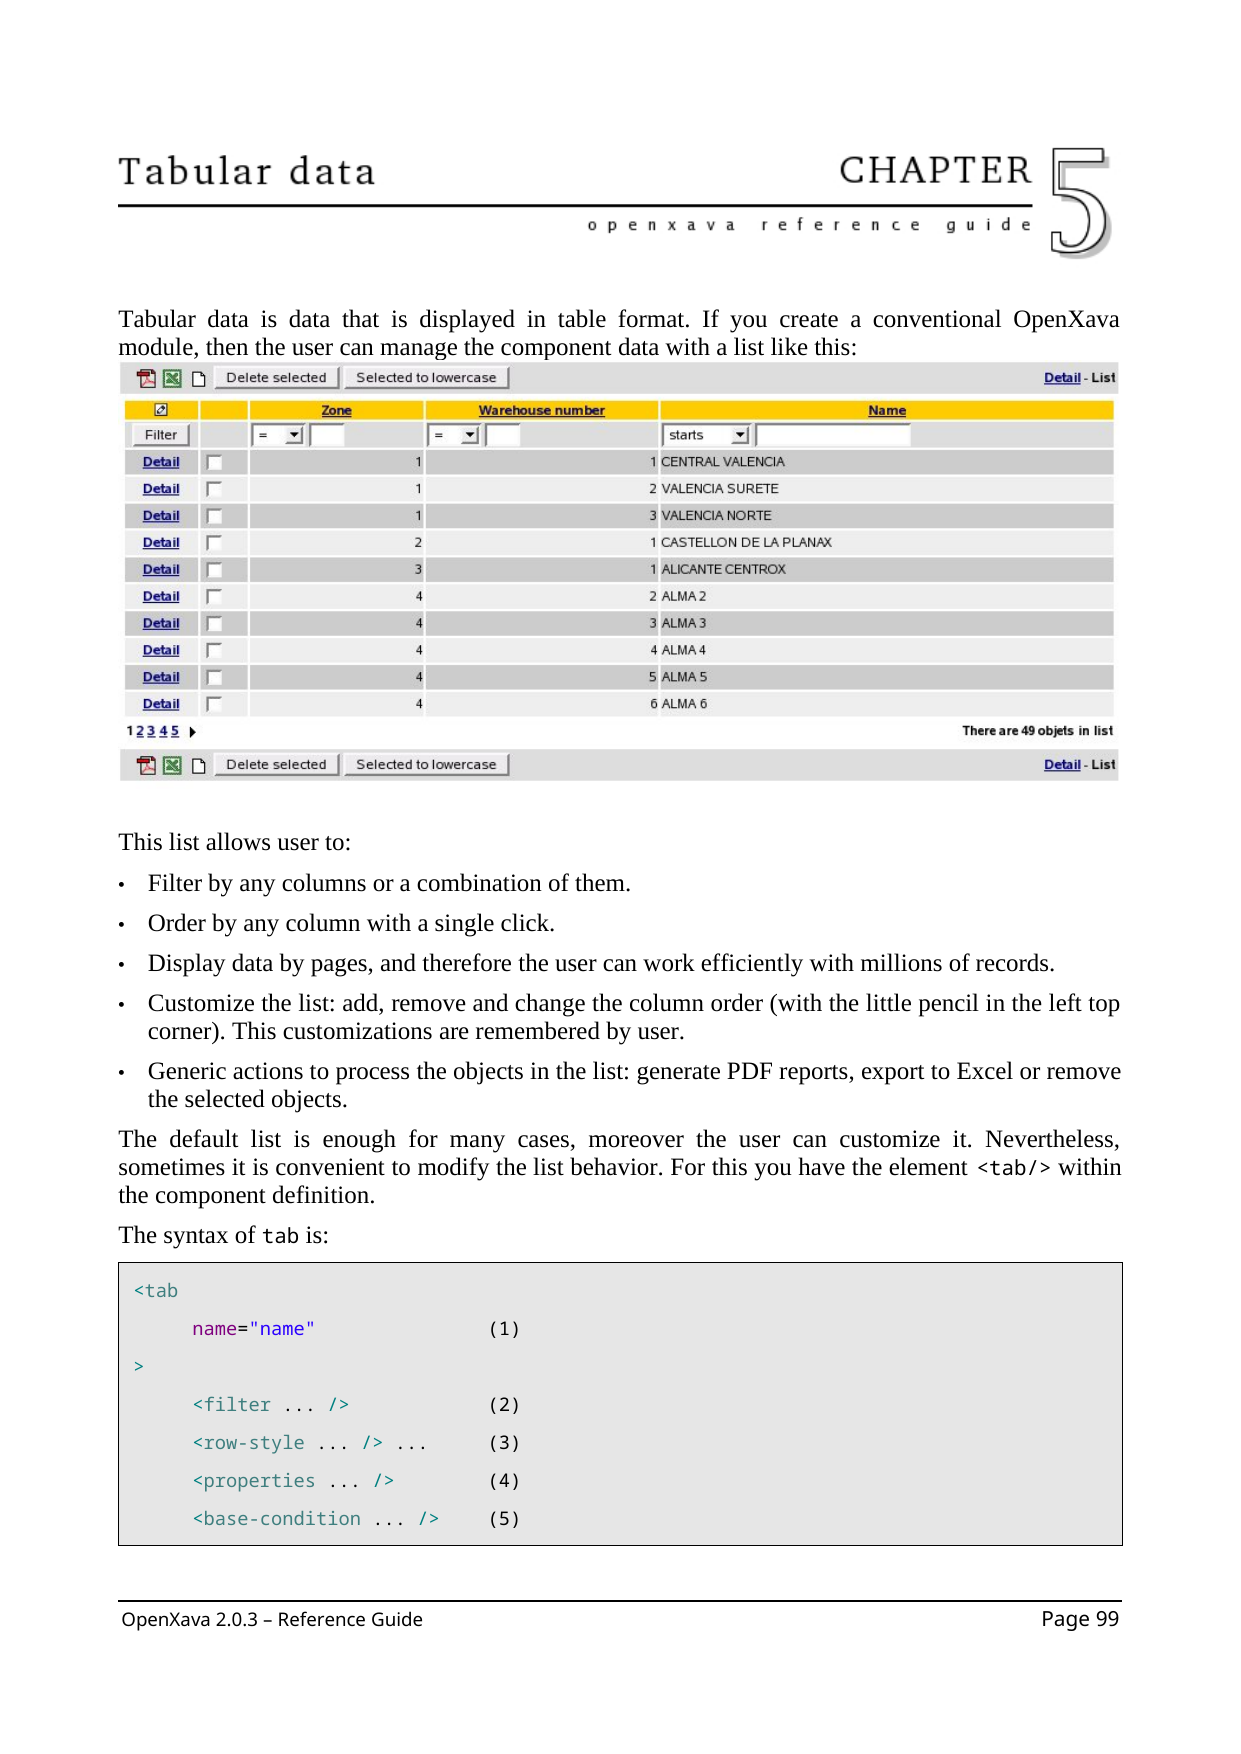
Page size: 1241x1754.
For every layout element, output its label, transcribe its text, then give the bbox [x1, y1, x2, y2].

picture [118, 360, 1122, 789]
text <row-style ... /> ... (3) [119, 1414, 1122, 1452]
text <base-condition ... /> (5) [119, 1490, 1122, 1545]
text The syntax of tab is: [118, 1221, 1122, 1249]
text This list allows user to: [118, 828, 1122, 856]
list Generic actions to process the objects in the list: generate PDF reports, export to Excel or remove the selected objects. [118, 1057, 1122, 1113]
list Customize the list: add, remove and change the column order (with the little pencil in the left top corner). This customizations are remembered by user. [118, 989, 1122, 1045]
picture [118, 118, 1122, 288]
list Order by any column with a single click. [118, 909, 1122, 937]
list Display data by pages, and therefore the user can work efficiently with millions of records. [118, 949, 1122, 977]
subtitle Tabular data [118, 288, 1122, 293]
text The default list is enough for many cases, moreover the user can customize it. Nevertheless, sometimes it is convenient to modify the list behavior. For this you have the element <tab/> within the component definition. [118, 1125, 1122, 1209]
text name="name" (1) [119, 1300, 1122, 1338]
text <properties ... /> (4) [119, 1452, 1122, 1490]
text Tabular data is data that is displayed in table format. If you create a conventional OpenXava module, then the user can manage the component data with a list like this: [118, 305, 1122, 360]
text <filter ... /> (2) [119, 1376, 1122, 1414]
text <tab [119, 1263, 1122, 1300]
text > [119, 1338, 1122, 1376]
list Filter by any columns or a combination of them. [118, 869, 1122, 896]
